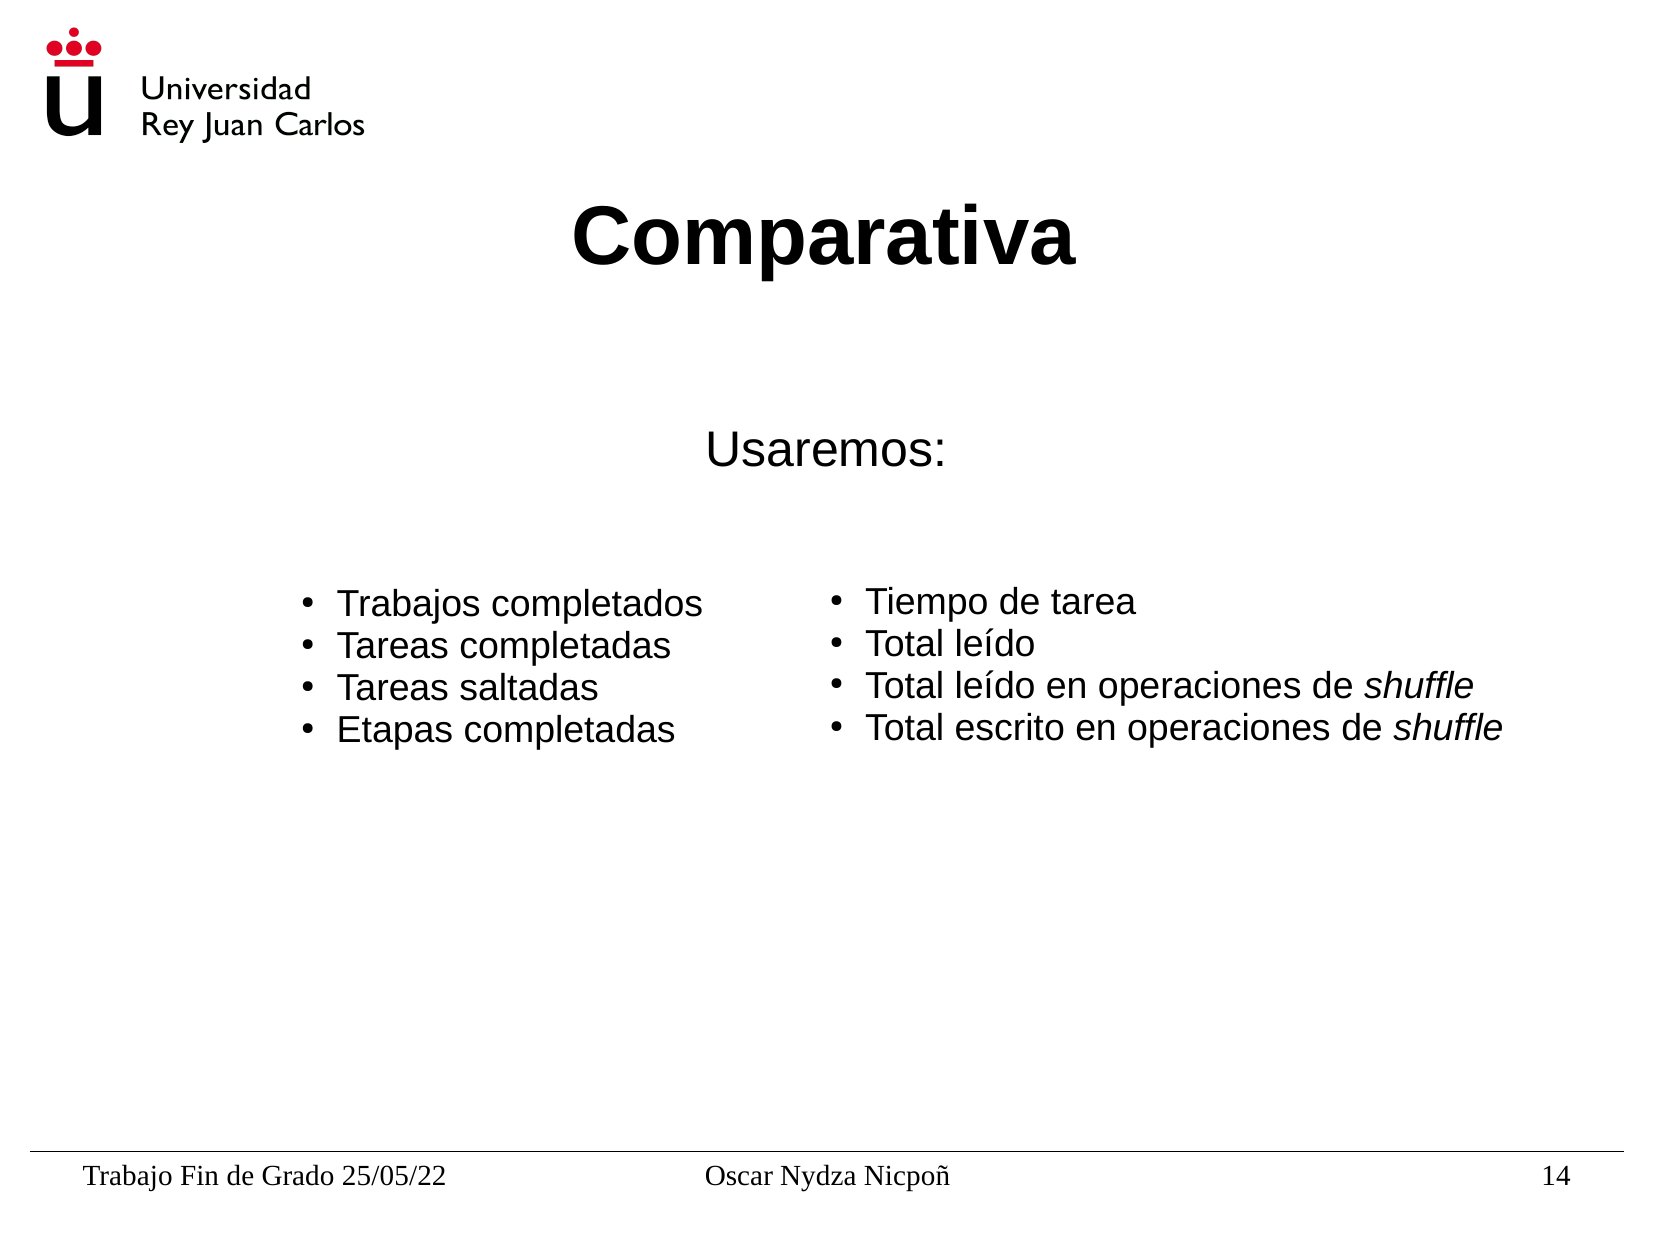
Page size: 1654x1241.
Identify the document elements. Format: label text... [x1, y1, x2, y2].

text_box Usaremos: [620, 413, 1034, 484]
text_box Tiempo de tarea Total leído Total leído en operaciones de shuffle Total escrito en operaciones de shuffle [814, 419, 1654, 910]
list Trabajos completados Tareas completadas Tareas saltadas Etapas completadas [301, 531, 987, 927]
picture [42, 0, 367, 172]
title Comparativa [147, 132, 1501, 340]
